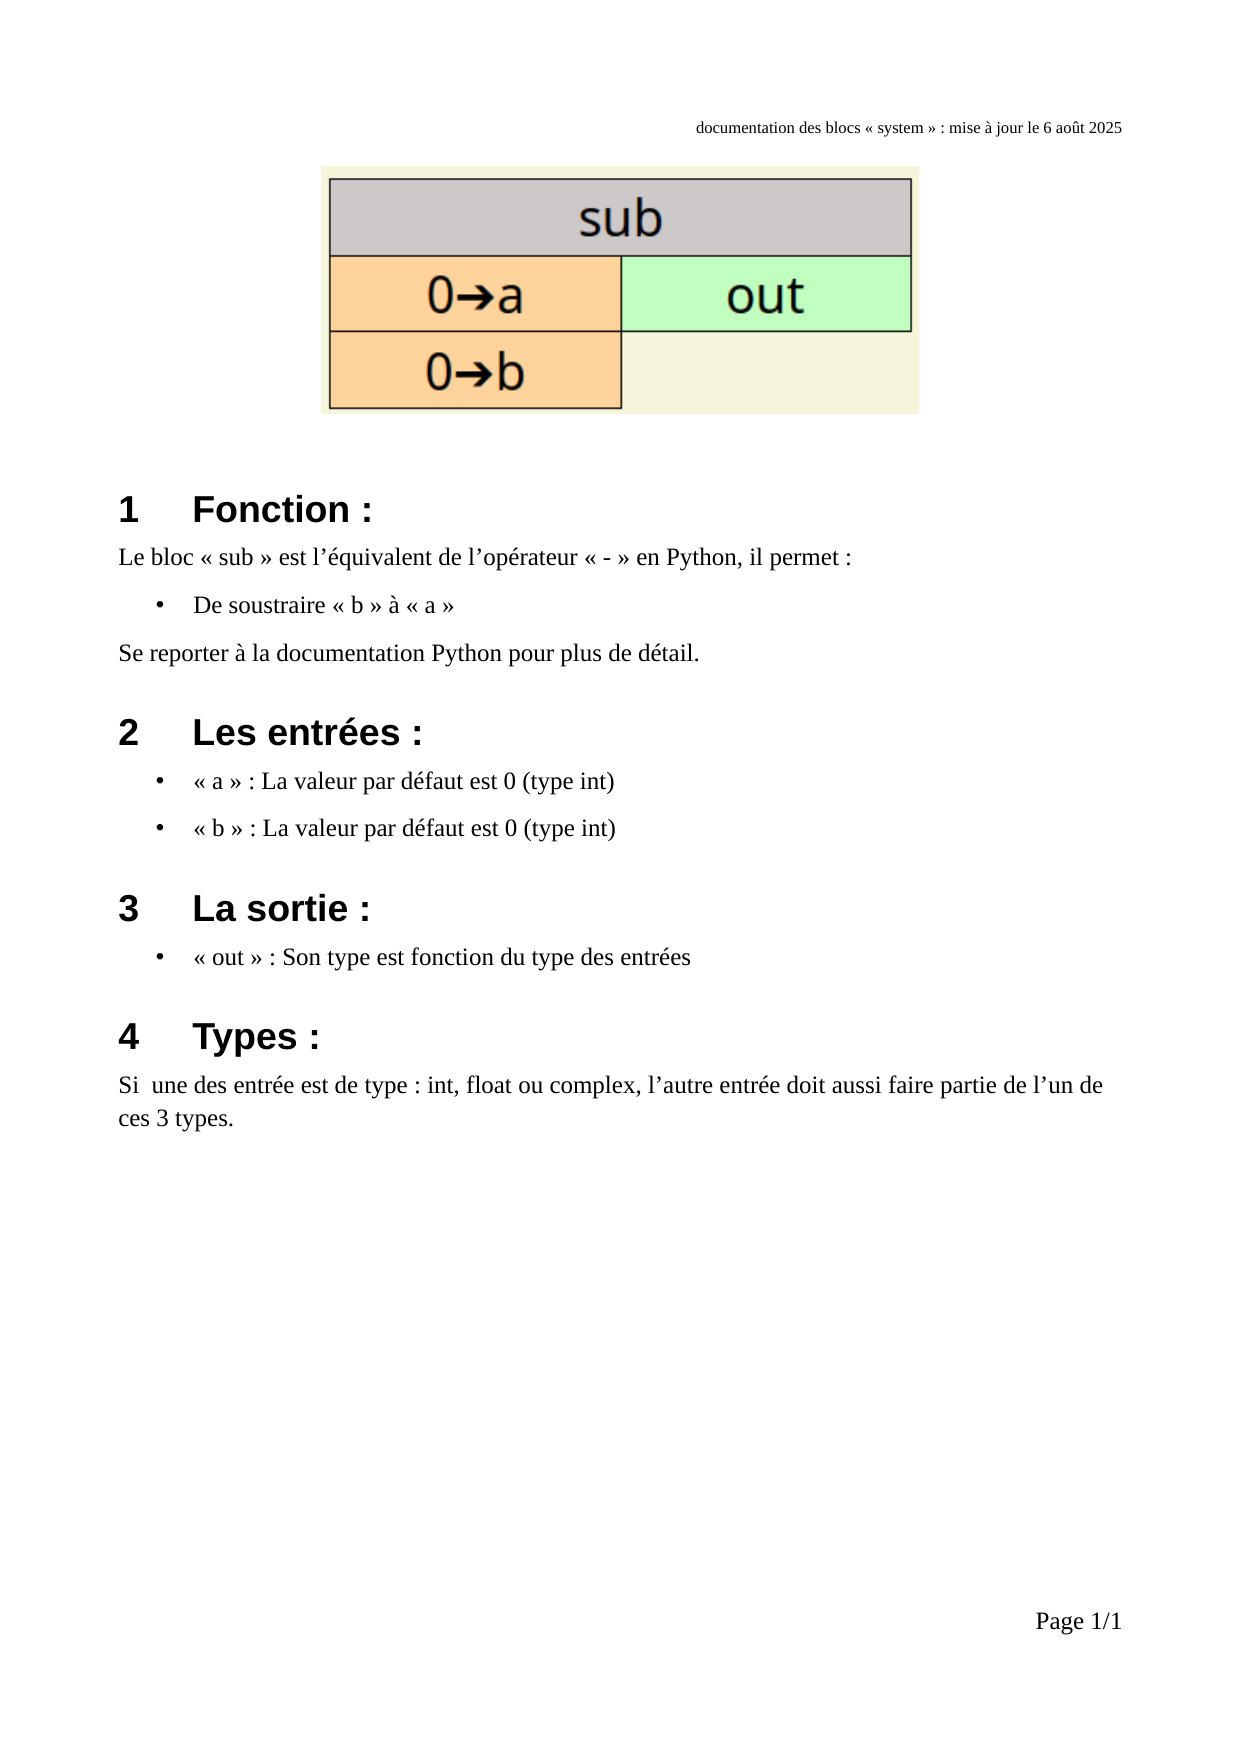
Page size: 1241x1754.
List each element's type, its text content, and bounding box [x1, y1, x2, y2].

text Se reporter à la documentation Python pour plus de détail. [118, 638, 1122, 666]
subtitle Types : [118, 1014, 1122, 1057]
list « out » : Son type est fonction du type des entrées [156, 942, 1122, 970]
subtitle La sortie : [118, 886, 1122, 929]
text Si une des entrée est de type : int, float ou complex, l’autre entrée doit aussi faire partie de l’un de ces 3 types. [118, 1070, 1122, 1132]
subtitle Les entrées : [118, 710, 1122, 753]
text Le bloc « sub » est l’équivalent de l’opérateur « - » en Python, il permet : [118, 542, 1122, 571]
list « a » : La valeur par défaut est 0 (type int) [156, 766, 1122, 794]
picture [321, 166, 920, 414]
list De soustraire « b » à « a » [156, 590, 1122, 619]
subtitle Fonction : [118, 487, 1122, 530]
list « b » : La valeur par défaut est 0 (type int) [156, 813, 1122, 842]
